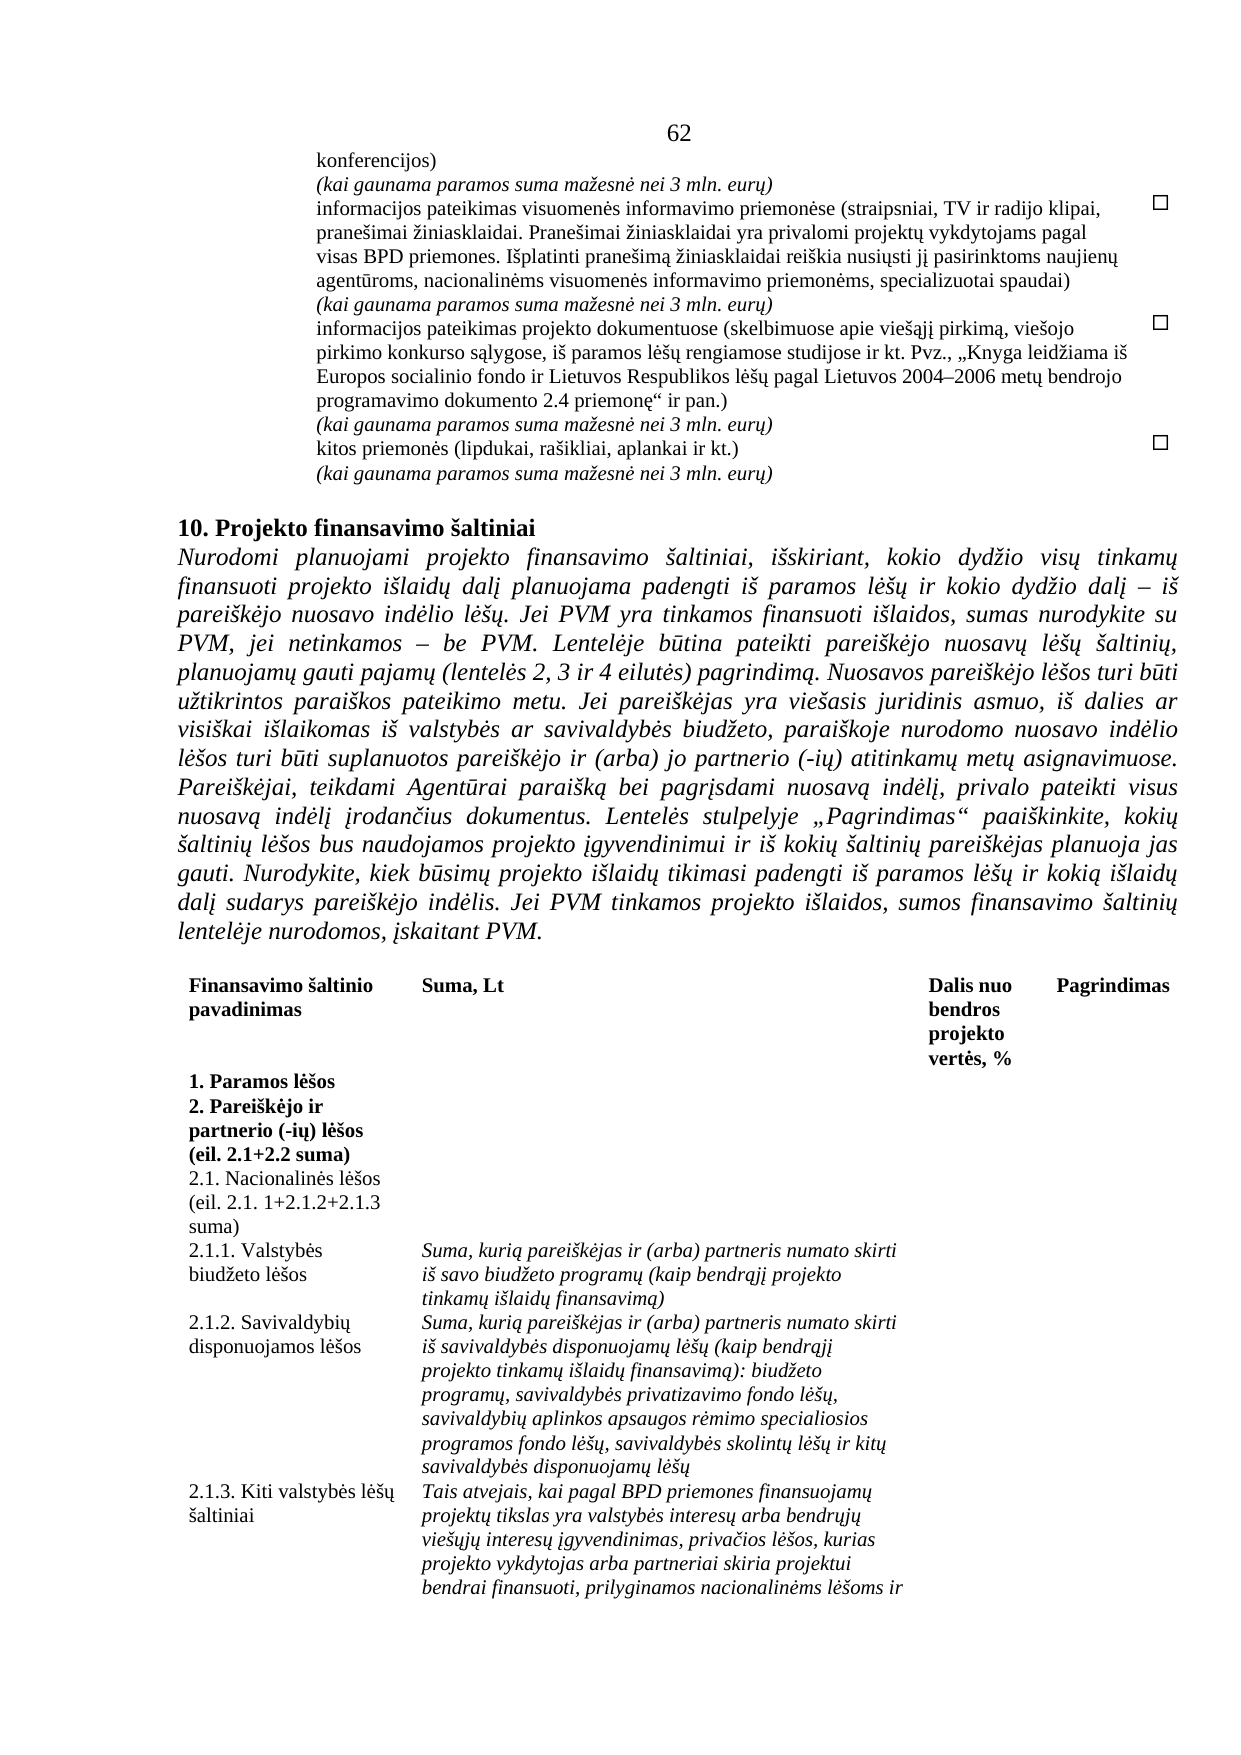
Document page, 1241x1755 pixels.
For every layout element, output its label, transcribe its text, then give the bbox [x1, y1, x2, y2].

table_cell [1140, 148, 1181, 196]
table_cell [1045, 1310, 1181, 1478]
table_cell 2.1. Nacionalinės lėšos (eil. 2.1. 1+2.1.2+2.1.3 suma) [177, 1166, 410, 1238]
table_cell 2.1.3. Kiti valstybės lėšų šaltiniai [177, 1479, 410, 1599]
table_header Finansavimo šaltinio pavadinimas [177, 973, 410, 1069]
table_header Dalis nuo bendros projekto vertės, % [917, 973, 1045, 1069]
table_header Pagrindimas [1045, 973, 1181, 1069]
table_cell £ [1140, 436, 1181, 484]
table_cell 1. Paramos lėšos [177, 1070, 410, 1093]
table_cell konferencijos) (kai gaunama paramos suma mažesnė nei 3 mln. eurų) [305, 148, 1140, 196]
table_cell [410, 1166, 917, 1238]
table_cell [1045, 1238, 1181, 1310]
table_cell informacijos pateikimas visuomenės informavimo priemonėse (straipsniai, TV ir radijo klipai, pranešimai žiniasklaidai. Pranešimai žiniasklaidai yra privalomi projektų vykdytojams pagal visas BPD priemones. Išplatinti pranešimą žiniasklaidai reiškia nusiųsti jį pasirinktoms naujienų agentūroms, nacionalinėms visuomenės informavimo priemonėms, specializuotai spaudai) (kai gaunama paramos suma mažesnė nei 3 mln. eurų) [305, 196, 1140, 316]
table_cell [1045, 1094, 1181, 1166]
table_cell informacijos pateikimas projekto dokumentuose (skelbimuose apie viešąjį pirkimą, viešojo pirkimo konkurso sąlygose, iš paramos lėšų rengiamose studijose ir kt. Pvz., „Knyga leidžiama iš Europos socialinio fondo ir Lietuvos Respublikos lėšų pagal Lietuvos 2004–2006 metų bendrojo programavimo dokumento 2.4 priemonę“ ir pan.) (kai gaunama paramos suma mažesnė nei 3 mln. eurų) [305, 316, 1140, 436]
table_cell 2.1.1. Valstybės biudžeto lėšos [177, 1238, 410, 1310]
table_cell [917, 1238, 1045, 1310]
table_cell 2.1.2. Savivaldybių disponuojamos lėšos [177, 1310, 410, 1478]
table_cell £ [1140, 196, 1181, 316]
table_cell [917, 1166, 1045, 1238]
table_cell [917, 1094, 1045, 1166]
table_cell [410, 1094, 917, 1166]
table_cell [917, 1070, 1045, 1093]
table_cell Tais atvejais, kai pagal BPD priemones finansuojamų projektų tikslas yra valstybės interesų arba bendrųjų viešųjų interesų įgyvendinimas, privačios lėšos, kurias projekto vykdytojas arba partneriai skiria projektui bendrai finansuoti, prilyginamos nacionalinėms lėšoms ir [410, 1479, 917, 1599]
table_cell [410, 1070, 917, 1093]
table_cell Suma, kurią pareiškėjas ir (arba) partneris numato skirti iš savivaldybės disponuojamų lėšų (kaip bendrąjį projekto tinkamų išlaidų finansavimą): biudžeto programų, savivaldybės privatizavimo fondo lėšų, savivaldybių aplinkos apsaugos rėmimo specialiosios programos fondo lėšų, savivaldybės skolintų lėšų ir kitų savivaldybės disponuojamų lėšų [410, 1310, 917, 1478]
table_cell 2. Pareiškėjo ir partnerio (-ių) lėšos (eil. 2.1+2.2 suma) [177, 1094, 410, 1166]
table_cell [1045, 1479, 1181, 1599]
table_cell [917, 1310, 1045, 1478]
table_cell [1045, 1070, 1181, 1093]
table_cell Suma, kurią pareiškėjas ir (arba) partneris numato skirti iš savo biudžeto programų (kaip bendrąjį projekto tinkamų išlaidų finansavimą) [410, 1238, 917, 1310]
text Nurodomi planuojami projekto finansavimo šaltiniai, išskiriant, kokio dydžio visų tinkamų finansuoti projekto išlaidų dalį planuojama padengti iš paramos lėšų ir kokio dydžio dalį – iš pareiškėjo nuosavo indėlio lėšų. Jei PVM yra tinkamos finansuoti išlaidos, sumas nurodykite su PVM, jei netinkamos – be PVM. Lentelėje būtina pateikti pareiškėjo nuosavų lėšų šaltinių, planuojamų gauti pajamų (lentelės 2, 3 ir 4 eilutės) pagrindimą. Nuosavos pareiškėjo lėšos turi būti užtikrintos paraiškos pateikimo metu. Jei pareiškėjas yra viešasis juridinis asmuo, iš dalies ar visiškai išlaikomas iš valstybės ar savivaldybės biudžeto, paraiškoje nurodomo nuosavo indėlio lėšos turi būti suplanuotos pareiškėjo ir (arba) jo partnerio (-ių) atitinkamų metų asignavimuose. Pareiškėjai, teikdami Agentūrai paraišką bei pagrįsdami nuosavą indėlį, privalo pateikti visus nuosavą indėlį įrodančius dokumentus. Lentelės stulpelyje „Pagrindimas“ paaiškinkite, kokių šaltinių lėšos bus naudojamos projekto įgyvendinimui ir iš kokių šaltinių pareiškėjas planuoja jas gauti. Nurodykite, kiek būsimų projekto išlaidų tikimasi padengti iš paramos lėšų ir kokią išlaidų dalį sudarys pareiškėjo indėlis. Jei PVM tinkamos projekto išlaidos, sumos finansavimo šaltinių lentelėje nurodomos, įskaitant PVM. [177, 542, 1181, 944]
table_cell [177, 148, 305, 484]
table_cell [1045, 1166, 1181, 1238]
table_cell [917, 1479, 1045, 1599]
table_header Suma, Lt [410, 973, 917, 1069]
text 10. Projekto finansavimo šaltiniai [177, 513, 1181, 542]
table_cell kitos priemonės (lipdukai, rašikliai, aplankai ir kt.) (kai gaunama paramos suma mažesnė nei 3 mln. eurų) [305, 436, 1140, 484]
table_cell £ [1140, 316, 1181, 436]
